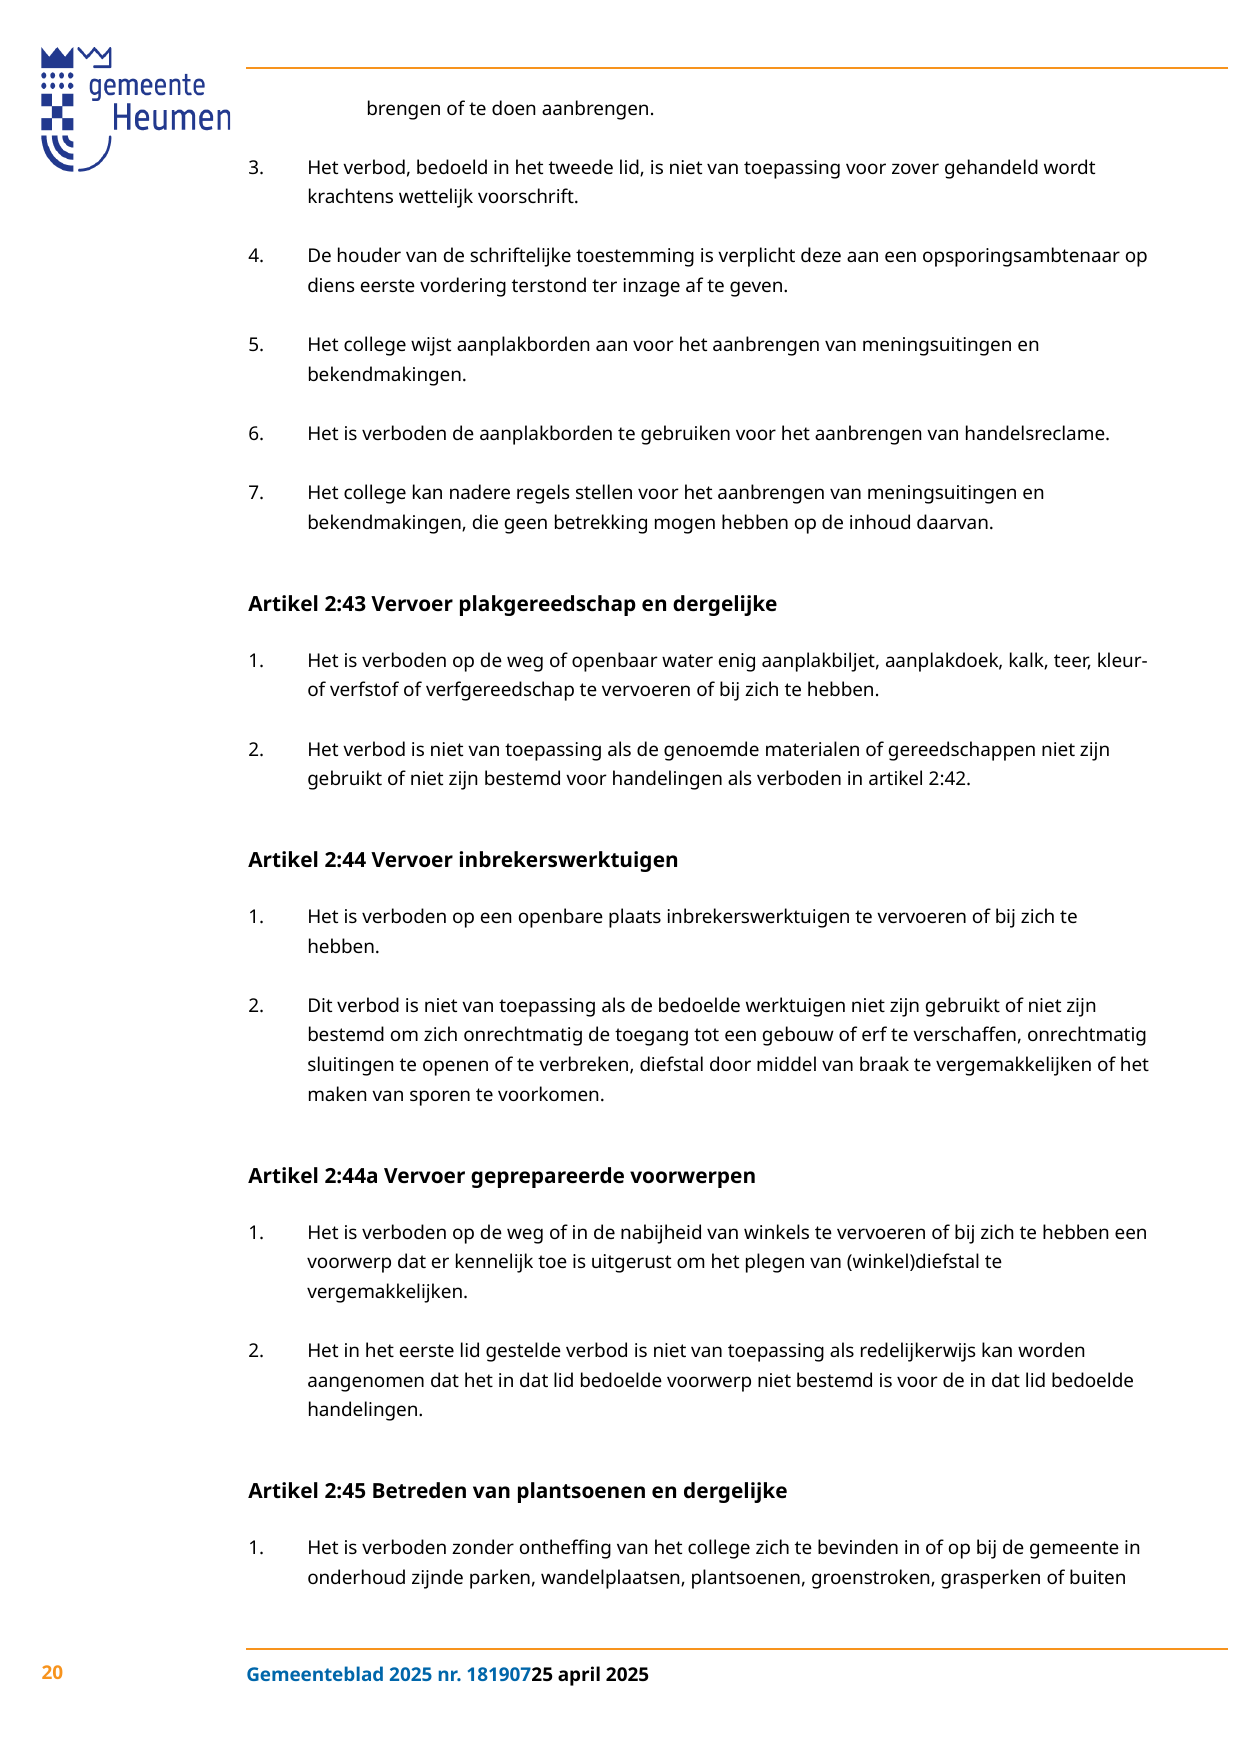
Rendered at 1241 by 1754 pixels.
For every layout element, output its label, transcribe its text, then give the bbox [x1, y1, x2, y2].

list Dit verbod is niet van toepassing als de bedoelde werktuigen niet zijn gebruikt of niet zijn bestemd om zich onrechtmatig de toegang tot een gebouw of erf te verschaffen, onrechtmatig sluitingen te openen of te verbreken, diefstal door middel van braak te vergemakkelijken of het maken van sporen te voorkomen. [248, 992, 1152, 1107]
list Het is verboden op de weg of in de nabijheid van winkels te vervoeren of bij zich te hebben een voorwerp dat er kennelijk toe is uitgerust om het plegen van (winkel)diefstal te vergemakkelijken. [248, 1219, 1152, 1304]
list Het college wijst aanplakborden aan voor het aanbrengen van meningsuitingen en bekendmakingen. [248, 331, 1152, 387]
picture [41, 47, 231, 172]
list Het verbod, bedoeld in het tweede lid, is niet van toepassing voor zover gehandeld wordt krachtens wettelijk voorschrift. [248, 154, 1152, 209]
text Artikel 2:45 Betreden van plantsoenen en dergelijke [248, 1476, 1152, 1505]
list Het college kan nadere regels stellen voor het aanbrengen van meningsuitingen en bekendmakingen, die geen betrekking mogen hebben op de inhoud daarvan. [248, 479, 1152, 535]
list Het is verboden op de weg of openbaar water enig aanplakbiljet, aanplakdoek, kalk, teer, kleur- of verfstof of verfgereedschap te vervoeren of bij zich te hebben. [248, 647, 1152, 702]
text Artikel 2:44a Vervoer geprepareerde voorwerpen [248, 1161, 1152, 1189]
text Artikel 2:43 Vervoer plakgereedschap en dergelijke [248, 589, 1152, 617]
list brengen of te doen aanbrengen. [307, 95, 1152, 121]
list Het verbod is niet van toepassing als de genoemde materialen of gereedschappen niet zijn gebruikt of niet zijn bestemd voor handelingen als verboden in artikel 2:42. [248, 736, 1152, 791]
list Het in het eerste lid gestelde verbod is niet van toepassing als redelijkerwijs kan worden aangenomen dat het in dat lid bedoelde voorwerp niet bestemd is voor de in dat lid bedoelde handelingen. [248, 1337, 1152, 1422]
list Het is verboden op een openbare plaats inbrekerswerktuigen te vervoeren of bij zich te hebben. [248, 903, 1152, 959]
list Het is verboden zonder ontheffing van het college zich te bevinden in of op bij de gemeente in onderhoud zijnde parken, wandelplaatsen, plantsoenen, groenstroken, grasperken of buiten [248, 1534, 1152, 1590]
text Artikel 2:44 Vervoer inbrekerswerktuigen [248, 845, 1152, 874]
list Het is verboden de aanplakborden te gebruiken voor het aanbrengen van handelsreclame. [248, 420, 1152, 446]
list De houder van de schriftelijke toestemming is verplicht deze aan een opsporingsambtenaar op diens eerste vordering terstond ter inzage af te geven. [248, 243, 1152, 298]
